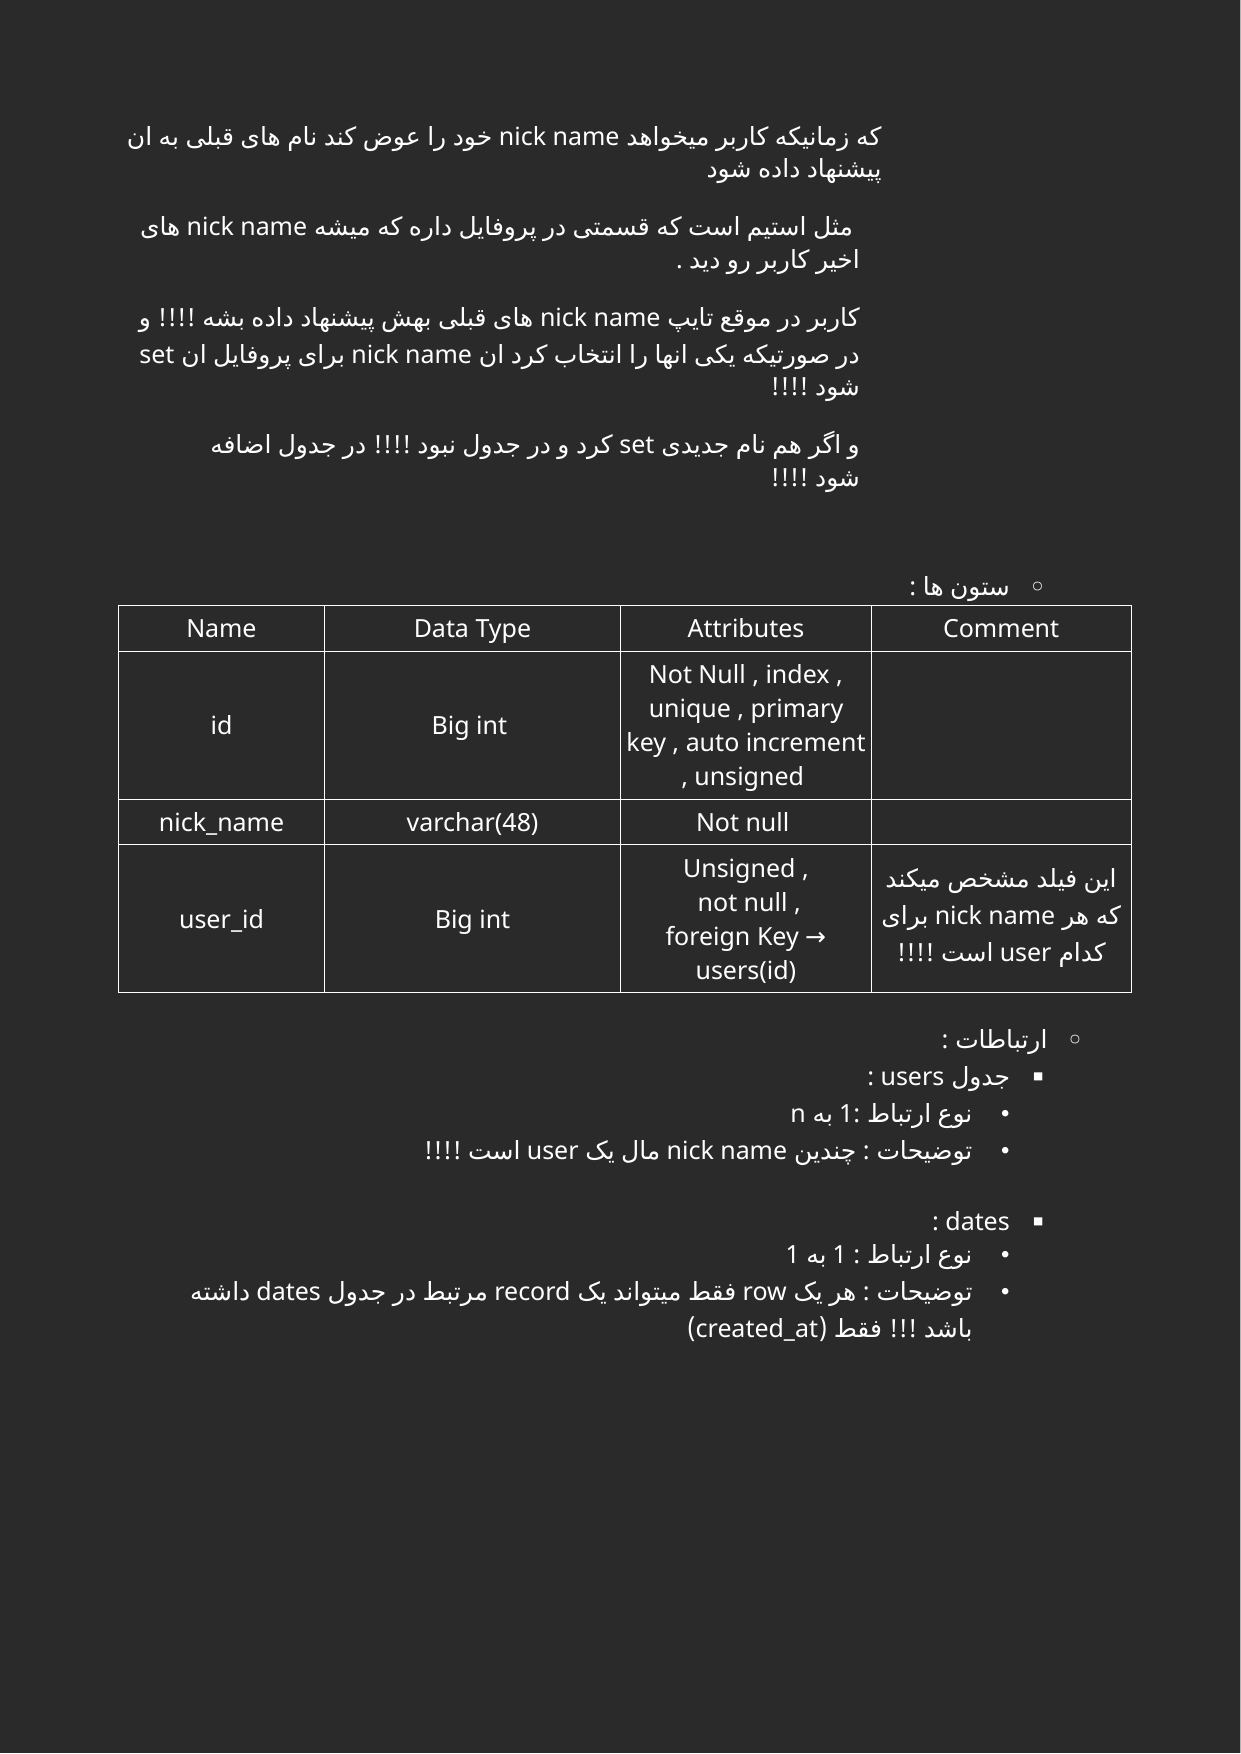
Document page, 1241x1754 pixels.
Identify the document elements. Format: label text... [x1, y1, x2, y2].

table_cell Big int [325, 845, 620, 992]
list ارتباطات : [118, 1026, 1085, 1059]
table_cell Not Null , index , unique , primary key , auto increment , unsigned [621, 652, 871, 799]
table_cell Not null [621, 800, 871, 844]
table_header Data Type [325, 606, 620, 651]
table_cell user_id [119, 845, 324, 992]
list کاربر در موقع تایپ nick name های قبلی بهش پیشنهاد داده بشه !!!! و در صورتیکه یکی انها را انتخاب کرد ان nick name برای پروفایل ان set شود !!!!‌ [118, 299, 897, 406]
table_cell id [119, 652, 324, 799]
list ستون ها :‌ [118, 573, 1047, 605]
table_cell [872, 652, 1131, 799]
list و اگر هم نام جدیدی set کرد و در جدول نبود !!!! در جدول اضافه شود !!!! [118, 427, 897, 497]
table_header Name [119, 606, 324, 651]
list dates : [118, 1204, 1047, 1241]
list جدول users : [118, 1059, 1047, 1096]
text که زمانیکه کاربر میخواهد nick name خود را عوض کند نام های قبلی به ان پیشنهاد داده شود [118, 118, 1122, 188]
table_header Attributes [621, 606, 871, 651]
table_cell varchar(48) [325, 800, 620, 844]
list مثل استیم است که قسمتی در پروفایل داره که میشه nick name های اخیر کاربر رو دید . [118, 209, 897, 278]
list توضیحات : چندین nick name مال یک user است !!!! [118, 1133, 1010, 1170]
table_cell [872, 800, 1131, 844]
table_cell Big int [325, 652, 620, 799]
table_cell nick_name [119, 800, 324, 844]
list نوع ارتباط :‌ 1 به 1 [118, 1241, 1010, 1273]
list نوع ارتباط :‌1 به n [118, 1096, 1010, 1133]
list توضیحات : هر یک row فقط میتواند یک record مرتبط در جدول dates داشته باشد !!! فقط (created_at) [118, 1273, 1010, 1347]
table_header Comment [872, 606, 1131, 651]
table_cell این فیلد مشخص میکند که هر nick name برای کدام user است !!!! [872, 845, 1131, 992]
table_cell Unsigned , not null , foreign Key → users(id) [621, 845, 871, 992]
